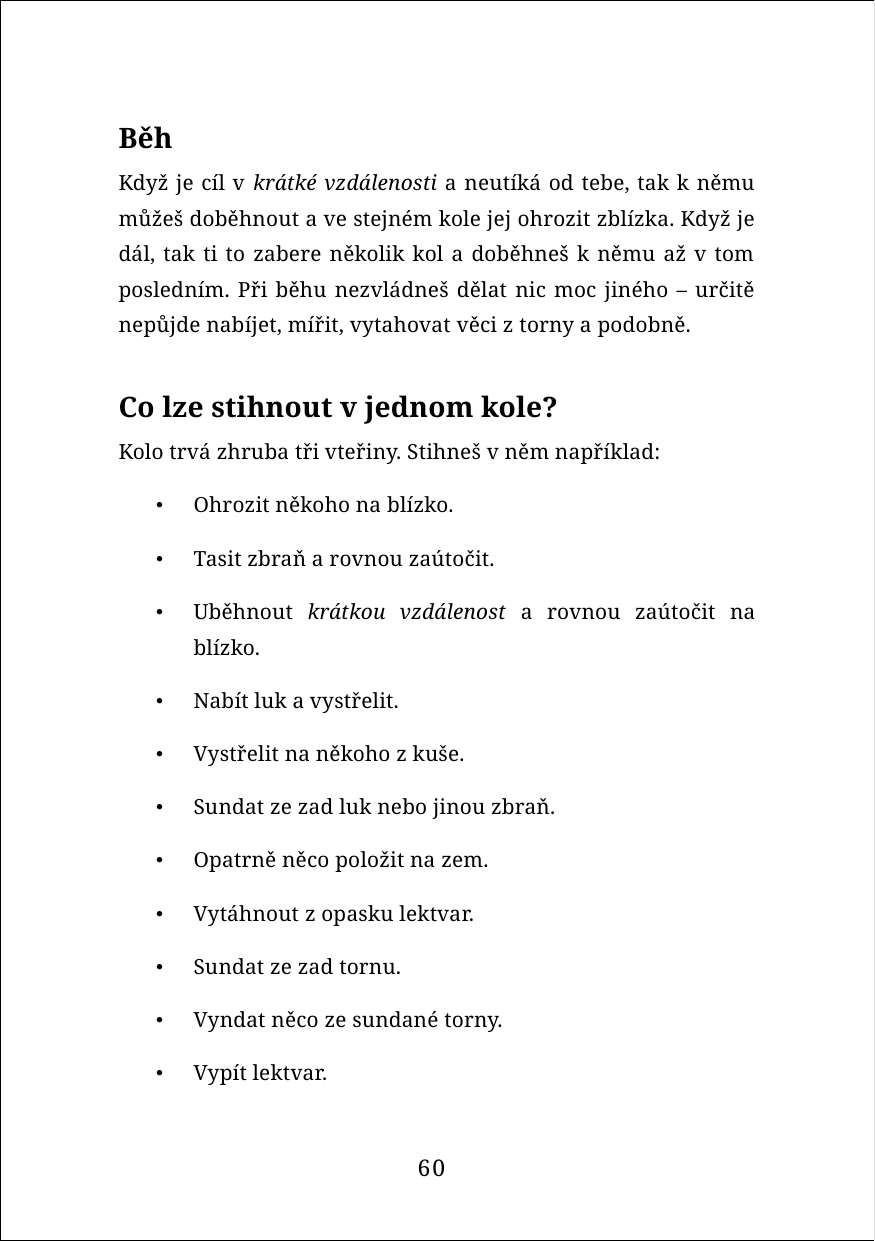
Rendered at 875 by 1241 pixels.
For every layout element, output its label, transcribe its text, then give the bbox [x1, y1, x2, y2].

list Vypít lektvar. [156, 1058, 756, 1087]
list Sundat ze zad luk nebo jinou zbraň. [156, 792, 756, 821]
list Vystřelit na někoho z kuše. [156, 739, 756, 767]
list Tasit zbraň a rovnou zaútočit. [156, 544, 756, 572]
list Uběhnout krátkou vzdálenost a rovnou zaútočit na blízko. [156, 597, 756, 661]
list Vyndat něco ze sundané torny. [156, 1005, 756, 1034]
text Když je cíl v krátké vzdálenosti a neutíká od tebe, tak k němu můžeš doběhnout a ve stejném kole jej ohrozit zblízka. Když je dál, tak ti to zabere několik kol a doběhneš k němu až v tom posledním. Při běhu nezvládneš dělat nic moc jiného – určitě nepůjde nabíjet, mířit, vytahovat věci z torny a podobně. [118, 168, 756, 339]
text Kolo trvá zhruba tři vteřiny. Stihneš v něm například: [118, 437, 756, 466]
subtitle Co lze stihnout v jednom kole? [118, 387, 756, 426]
list Ohrozit někoho na blízko. [156, 491, 756, 519]
list Sundat ze zad tornu. [156, 952, 756, 980]
subtitle Běh [118, 118, 756, 157]
list Vytáhnout z opasku lektvar. [156, 899, 756, 927]
list Opatrně něco položit na zem. [156, 846, 756, 874]
list Nabít luk a vystřelit. [156, 686, 756, 714]
